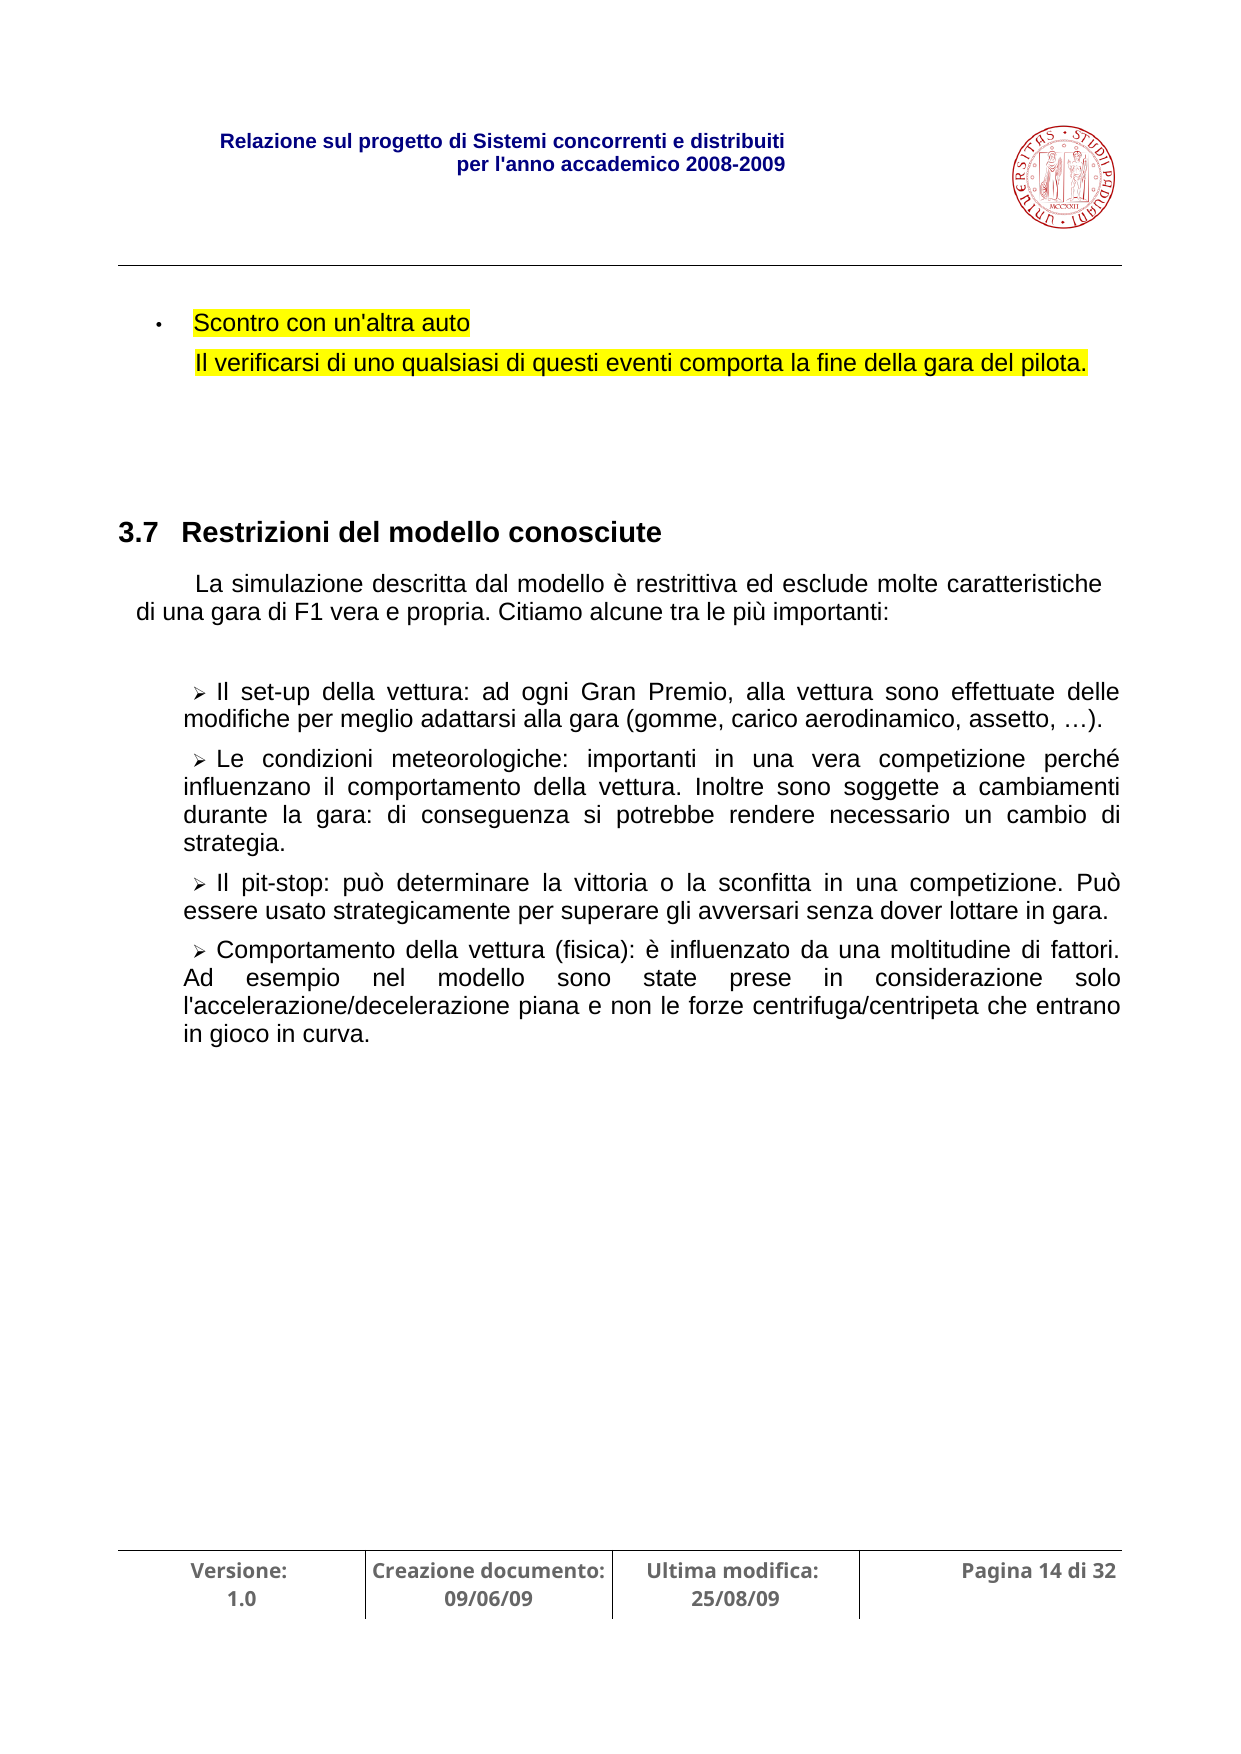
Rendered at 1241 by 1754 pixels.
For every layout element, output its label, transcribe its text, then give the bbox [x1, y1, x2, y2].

text Il verificarsi di uno qualsiasi di questi eventi comporta la fine della gara del pilota. [136, 348, 1104, 376]
picture [1010, 123, 1117, 231]
list Scontro con un'altra auto [156, 309, 1122, 337]
list Il set-up della vettura: ad ogni Gran Premio, alla vettura sono effettuate delle modifiche per meglio adattarsi alla gara (gomme, carico aerodinamico, assetto, …). [183, 677, 1122, 733]
text La simulazione descritta dal modello è restrittiva ed esclude molte caratteristiche di una gara di F1 vera e propria. Citiamo alcune tra le più importanti: [136, 570, 1104, 626]
list Le condizioni meteorologiche: importanti in una vera competizione perché influenzano il comportamento della vettura. Inoltre sono soggette a cambiamenti durante la gara: di conseguenza si potrebbe rendere necessario un cambio di strategia. [183, 745, 1122, 857]
list Comportamento della vettura (fisica): è influenzato da una moltitudine di fattori. Ad esempio nel modello sono state prese in considerazione solo l'accelerazione/decelerazione piana e non le forze centrifuga/centripeta che entrano in gioco in curva. [183, 936, 1122, 1048]
list Il pit-stop: può determinare la vittoria o la sconfitta in una competizione. Può essere usato strategicamente per superare gli avversari senza dover lottare in gara. [183, 868, 1122, 924]
subtitle Restrizioni del modello conosciute [118, 516, 1122, 549]
